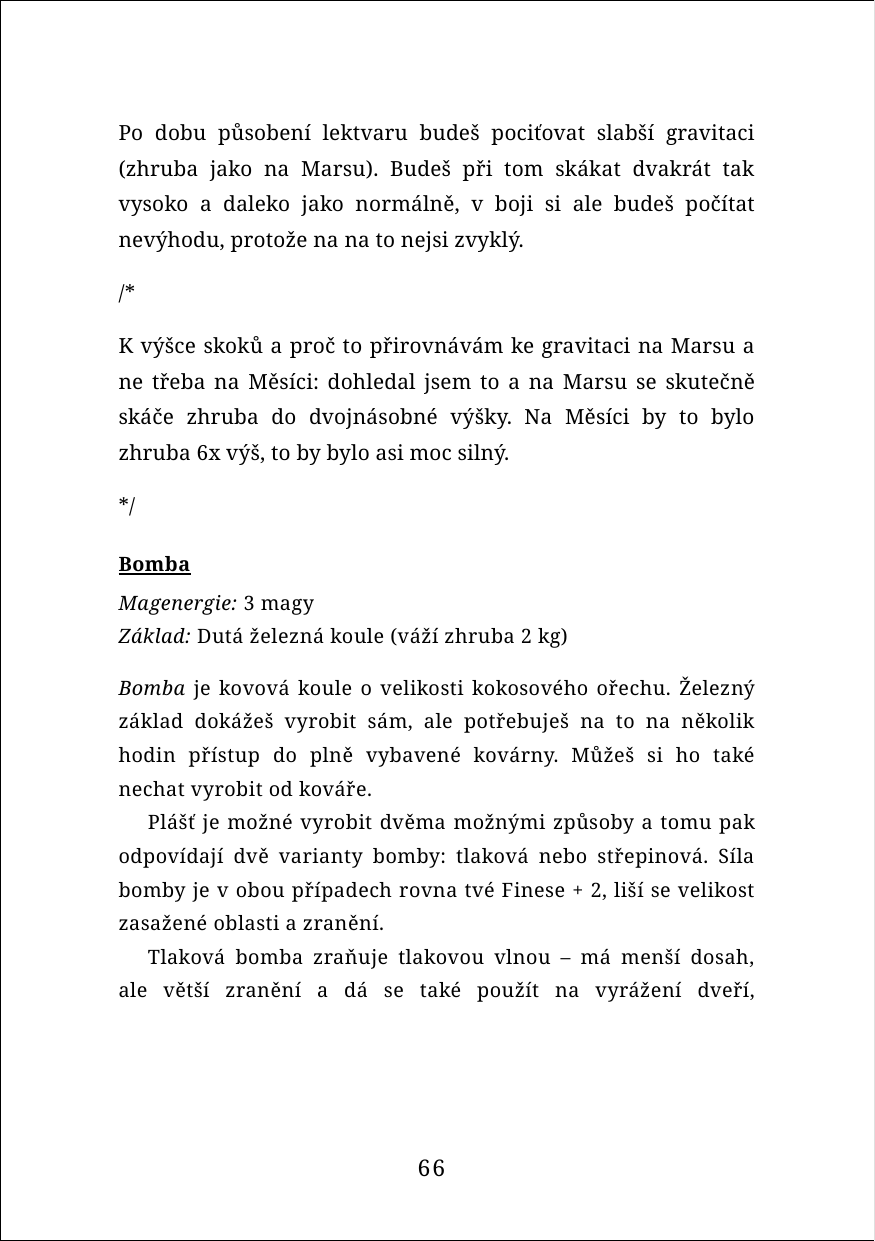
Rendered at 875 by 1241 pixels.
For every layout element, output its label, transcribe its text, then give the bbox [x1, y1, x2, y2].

text Magenergie: 3 magy Základ: Dutá železná koule (váží zhruba 2 kg) [118, 589, 756, 649]
text Bomba je kovová koule o velikosti kokosového ořechu. Železný základ dokážeš vyrobit sám, ale potřebuješ na to na několik hodin přístup do plně vybavené kovárny. Můžeš si ho také nechat vyrobit od kováře. Plášť je možné vyrobit dvěma možnými způsoby a tomu pak odpovídají dvě varianty bomby: tlaková nebo střepinová. Síla bomby je v obou případech rovna tvé Finese + 2, liší se velikost zasažené oblasti a zranění. Tlaková bomba zraňuje tlakovou vlnou – má menší dosah, ale větší zranění a dá se také použít na vyrážení dveří, [118, 674, 756, 1004]
subtitle Bomba [118, 550, 756, 577]
text K výšce skoků a proč to přirovnávám ke gravitaci na Marsu a ne třeba na Měsíci: dohledal jsem to a na Marsu se skutečně skáče zhruba do dvojnásobné výšky. Na Měsíci by to bylo zhruba 6x výš, to by bylo asi moc silný. [118, 331, 756, 466]
text /* [118, 278, 756, 306]
text */ [118, 491, 756, 519]
text Po dobu působení lektvaru budeš pociťovat slabší gravitaci (zhruba jako na Marsu). Budeš při tom skákat dvakrát tak vysoko a daleko jako normálně, v boji si ale budeš počítat nevýhodu, protože na na to nejsi zvyklý. [118, 118, 756, 253]
